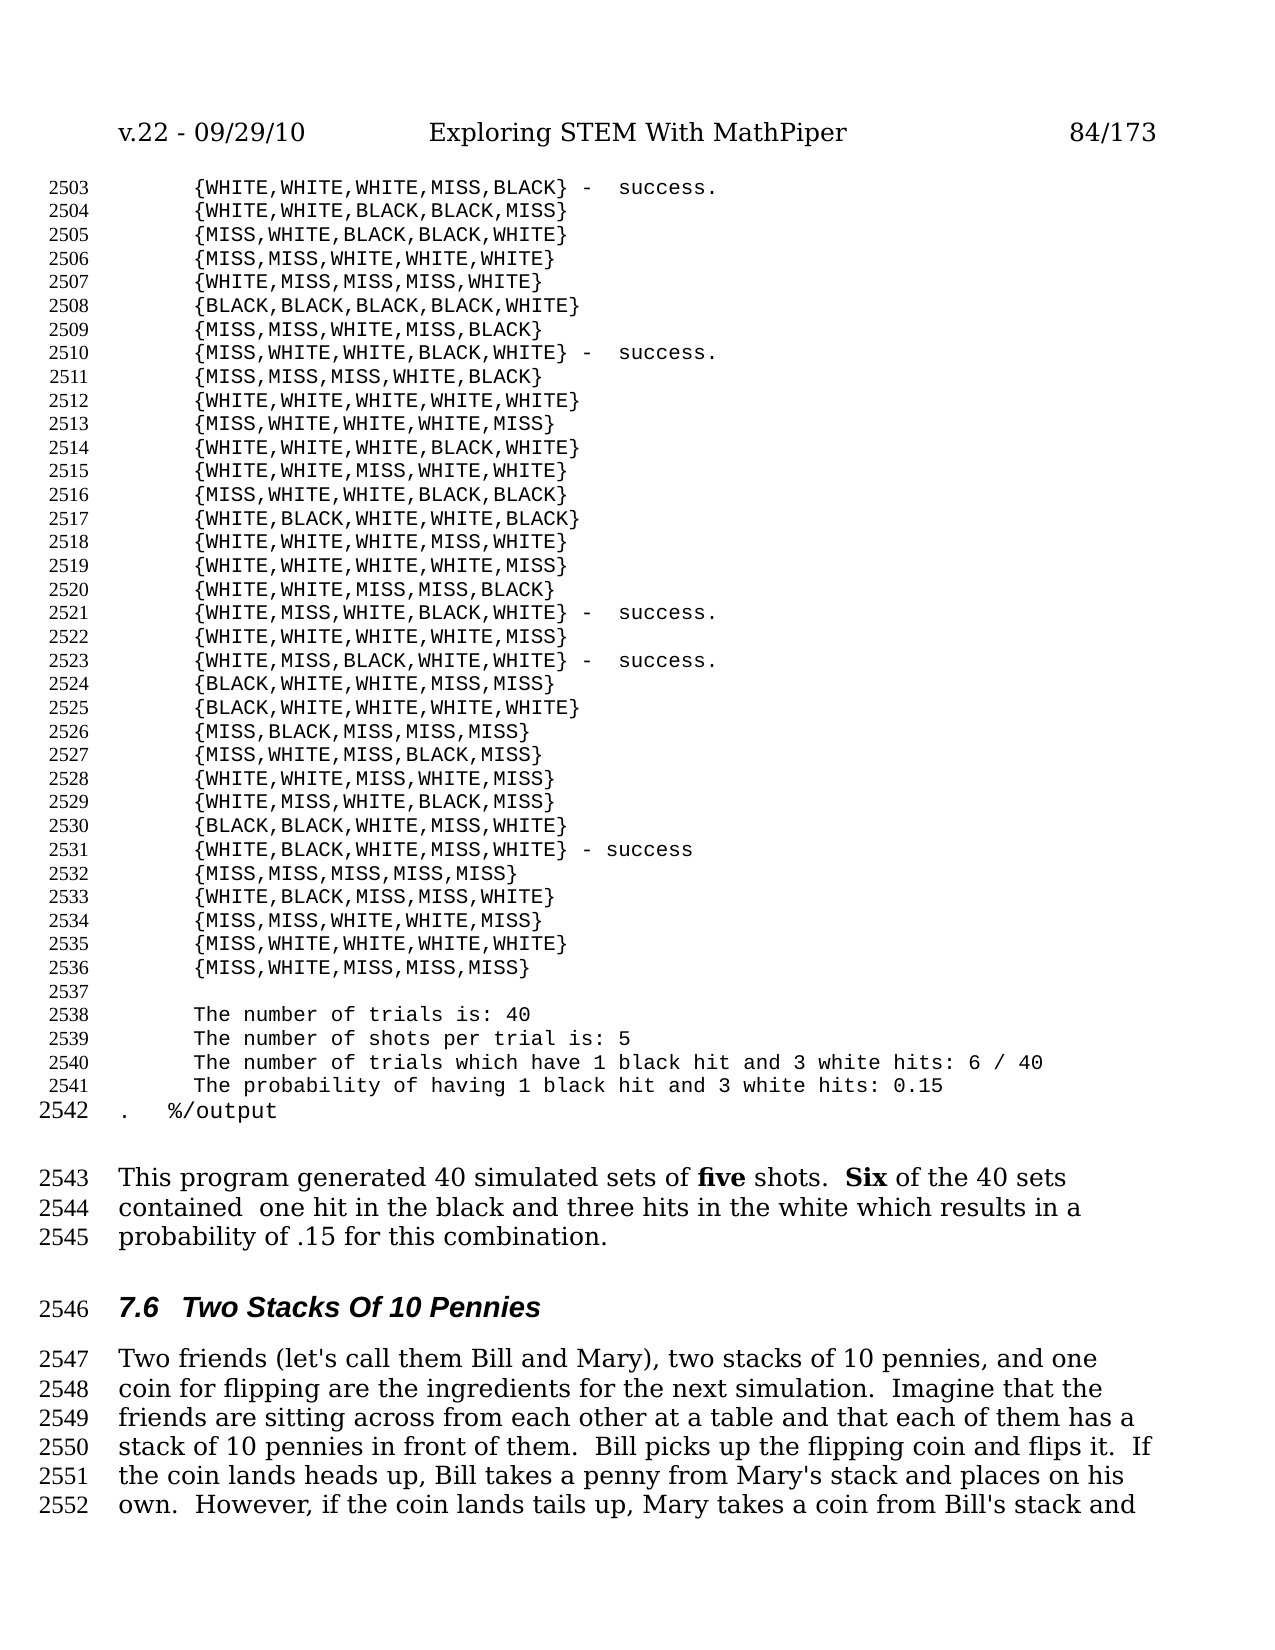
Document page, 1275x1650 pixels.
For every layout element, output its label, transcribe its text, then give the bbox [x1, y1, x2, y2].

text {MISS,BLACK,MISS,MISS,MISS} [118, 721, 1157, 744]
text {MISS,MISS,MISS,WHITE,BLACK} [118, 366, 1157, 389]
text {MISS,WHITE,WHITE,WHITE,WHITE} [118, 933, 1157, 957]
text {MISS,WHITE,MISS,BLACK,MISS} [118, 744, 1157, 768]
text {WHITE,WHITE,WHITE,WHITE,MISS} [118, 626, 1157, 650]
text {WHITE,BLACK,WHITE,WHITE,BLACK} [118, 508, 1157, 531]
text {WHITE,WHITE,WHITE,MISS,WHITE} [118, 531, 1157, 555]
text {WHITE,WHITE,MISS,WHITE,MISS} [118, 768, 1157, 792]
text {MISS,MISS,MISS,MISS,MISS} [118, 862, 1157, 886]
text {WHITE,WHITE,BLACK,BLACK,MISS} [118, 200, 1157, 224]
subtitle Two Stacks Of 10 Pennies [118, 1290, 1157, 1324]
text The probability of having 1 black hit and 3 white hits: 0.15 [118, 1075, 1157, 1099]
text {WHITE,WHITE,WHITE,WHITE,MISS} [118, 555, 1157, 579]
text This program generated 40 simulated sets of five shots. Six of the 40 sets contained one hit in the black and three hits in the white which results in a probability of .15 for this combination. [118, 1163, 1157, 1251]
text The number of trials which have 1 black hit and 3 white hits: 6 / 40 [118, 1052, 1157, 1075]
text {WHITE,MISS,WHITE,BLACK,WHITE} - success. [118, 602, 1157, 626]
text {BLACK,BLACK,WHITE,MISS,WHITE} [118, 815, 1157, 839]
text {MISS,MISS,WHITE,MISS,BLACK} [118, 319, 1157, 342]
text {MISS,WHITE,MISS,MISS,MISS} [118, 957, 1157, 981]
text {WHITE,WHITE,WHITE,WHITE,WHITE} [118, 389, 1157, 413]
text {MISS,WHITE,BLACK,BLACK,WHITE} [118, 224, 1157, 248]
text {MISS,MISS,WHITE,WHITE,MISS} [118, 910, 1157, 933]
text {MISS,WHITE,WHITE,WHITE,MISS} [118, 413, 1157, 437]
text {WHITE,MISS,MISS,MISS,WHITE} [118, 271, 1157, 295]
text {BLACK,BLACK,BLACK,BLACK,WHITE} [118, 295, 1157, 319]
text Two friends (let's call them Bill and Mary), two stacks of 10 pennies, and one coin for flipping are the ingredients for the next simulation. Imagine that the friends are sitting across from each other at a table and that each of them has a stack of 10 pennies in front of them. Bill picks up the flipping coin and flips it. If the coin lands heads up, Bill takes a penny from Mary's stack and places on his own. However, if the coin lands tails up, Mary takes a coin from Bill's stack and [118, 1344, 1157, 1519]
text {MISS,MISS,WHITE,WHITE,WHITE} [118, 248, 1157, 271]
text {WHITE,WHITE,WHITE,MISS,BLACK} - success. [118, 177, 1157, 200]
text {WHITE,BLACK,MISS,MISS,WHITE} [118, 886, 1157, 910]
text {MISS,WHITE,WHITE,BLACK,WHITE} - success. [118, 342, 1157, 366]
text The number of shots per trial is: 5 [118, 1028, 1157, 1052]
text {WHITE,WHITE,WHITE,BLACK,WHITE} [118, 437, 1157, 461]
text {WHITE,WHITE,MISS,MISS,BLACK} [118, 579, 1157, 602]
text {BLACK,WHITE,WHITE,MISS,MISS} [118, 673, 1157, 697]
text {WHITE,MISS,WHITE,BLACK,MISS} [118, 792, 1157, 815]
text . %/output [118, 1099, 1157, 1125]
text {MISS,WHITE,WHITE,BLACK,BLACK} [118, 484, 1157, 508]
text The number of trials is: 40 [118, 1004, 1157, 1028]
text {BLACK,WHITE,WHITE,WHITE,WHITE} [118, 697, 1157, 721]
text {WHITE,MISS,BLACK,WHITE,WHITE} - success. [118, 650, 1157, 673]
text {WHITE,BLACK,WHITE,MISS,WHITE} - success [118, 839, 1157, 862]
text {WHITE,WHITE,MISS,WHITE,WHITE} [118, 461, 1157, 484]
